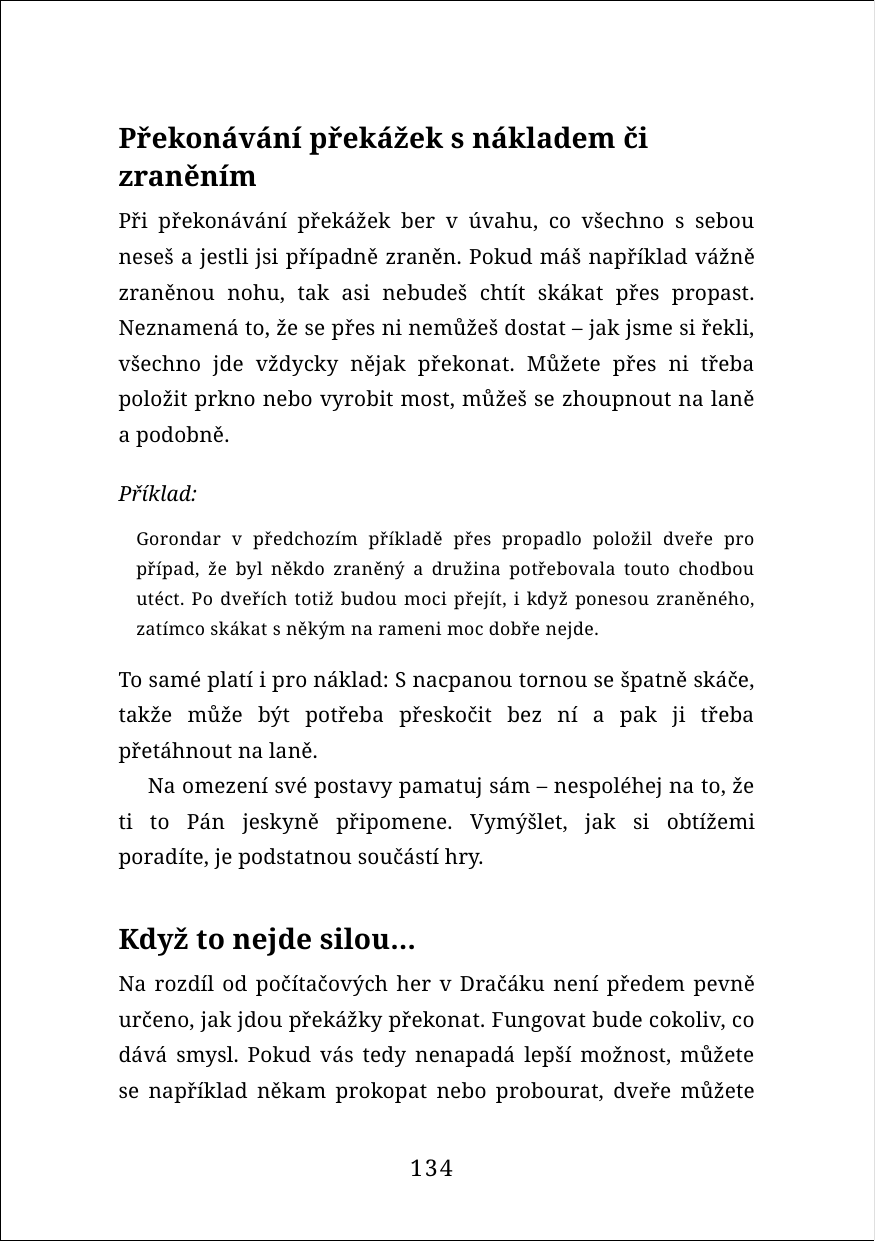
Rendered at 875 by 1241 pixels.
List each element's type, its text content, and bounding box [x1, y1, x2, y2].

text Gorondar v předchozím příkladě přes propadlo položil dveře pro případ, že byl někdo zraněný a družina potřebovala touto chodbou utéct. Po dveřích totiž budou moci přejít, i když ponesou zraněného, zatímco skákat s někým na rameni moc dobře nejde. [136, 526, 756, 641]
subtitle Překonávání překážek s nákladem či zraněním [118, 118, 756, 195]
text Při překonávání překážek ber v úvahu, co všechno s sebou neseš a jestli jsi případně zraněn. Pokud máš například vážně zraněnou nohu, tak asi nebudeš chtít skákat přes propast. Neznamená to, že se přes ni nemůžeš dostat – jak jsme si řekli, všechno jde vždycky nějak překonat. Můžete přes ni třeba položit prkno nebo vyrobit most, můžeš se zhoupnout na laně a podobně. [118, 207, 756, 448]
subtitle Když to nejde silou… [118, 919, 756, 958]
text To samé platí i pro náklad: S nacpanou tornou se špatně skáče, takže může být potřeba přeskočit bez ní a pak ji třeba přetáhnout na laně. Na omezení své postavy pamatuj sám – nespoléhej na to, že ti to Pán jeskyně připomene. Vymýšlet, jak si obtížemi poradíte, je podstatnou součástí hry. [118, 665, 756, 871]
text Na rozdíl od počítačových her v Dračáku není předem pevně určeno, jak jdou překážky překonat. Fungovat bude cokoliv, co dává smysl. Pokud vás tedy nenapadá lepší možnost, můžete se například někam prokopat nebo probourat, dveře můžete [118, 969, 756, 1104]
text Příklad: [118, 479, 756, 507]
